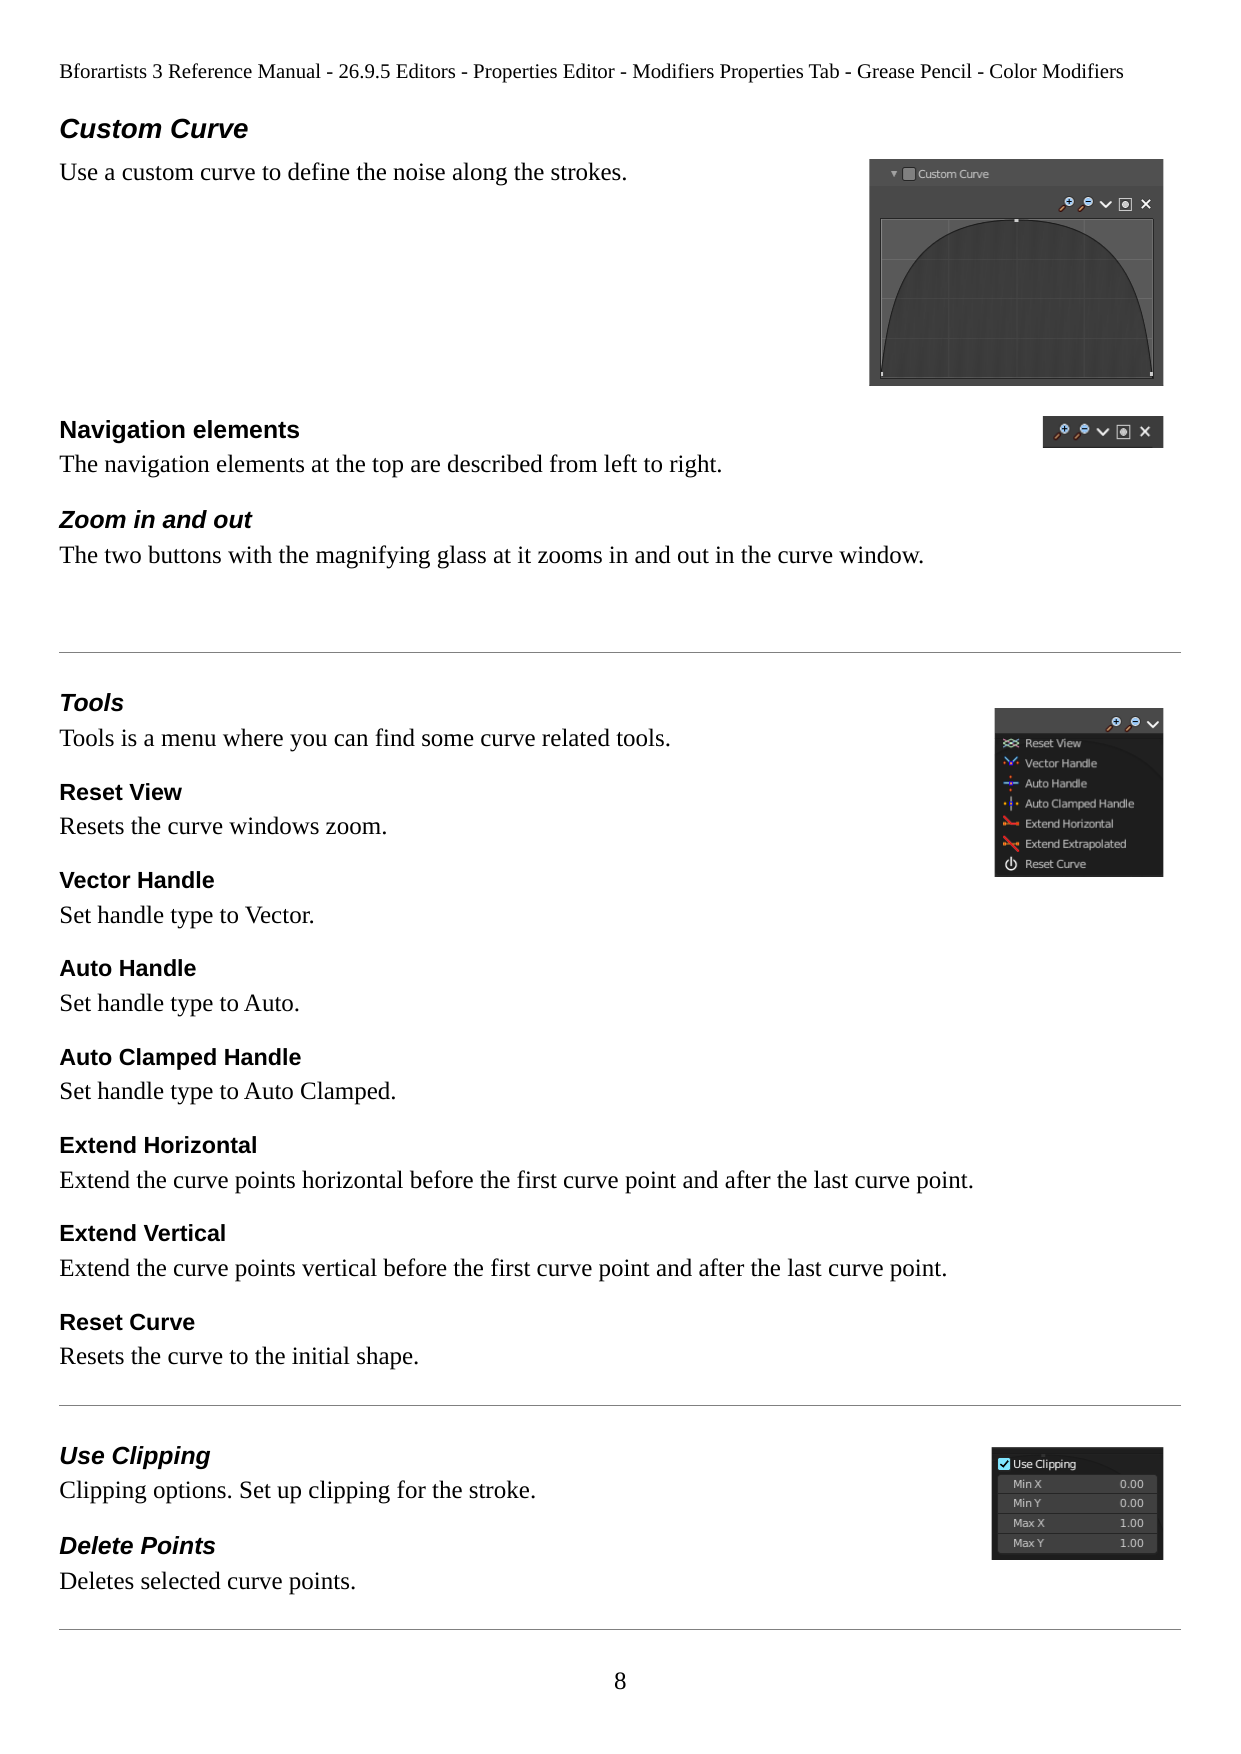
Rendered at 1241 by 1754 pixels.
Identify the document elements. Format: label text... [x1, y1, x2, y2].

subtitle Delete Points [59, 1531, 991, 1559]
picture [994, 708, 1164, 877]
text The two buttons with the magnifying glass at it zooms in and out in the curve window. [59, 540, 1181, 568]
subtitle Extend Horizontal [59, 1132, 1181, 1158]
text Extend the curve points horizontal before the first curve point and after the last curve point. [59, 1165, 1181, 1193]
subtitle Auto Handle [59, 955, 1181, 982]
text Clipping options. Set up clipping for the stroke. [59, 1476, 991, 1504]
picture [1042, 416, 1164, 448]
subtitle Extend Vertical [59, 1220, 1181, 1247]
subtitle Auto Clamped Handle [59, 1043, 1181, 1070]
text Deletes selected curve points. [59, 1566, 1181, 1594]
text Use a custom curve to define the noise along the strokes. [59, 157, 1181, 186]
subtitle Use Clipping [59, 1441, 1181, 1469]
text Tools is a menu where you can find some curve related tools. [59, 723, 994, 752]
text Resets the curve to the initial shape. [59, 1341, 1181, 1370]
subtitle Tools [59, 688, 1181, 717]
subtitle Reset Curve [59, 1308, 1181, 1335]
subtitle Navigation elements [59, 415, 1181, 443]
subtitle Reset View [59, 778, 994, 805]
subtitle Vector Handle [59, 867, 1181, 893]
subtitle [1164, 778, 1181, 805]
text Set handle type to Auto Clamped. [59, 1076, 1181, 1105]
text Set handle type to Vector. [59, 900, 1181, 928]
picture [869, 159, 1164, 386]
text The navigation elements at the top are described from left to right. [59, 449, 1181, 478]
subtitle Custom Curve [59, 113, 1181, 144]
text Set handle type to Auto. [59, 988, 1181, 1017]
subtitle [1164, 1531, 1181, 1559]
picture [991, 1447, 1164, 1560]
subtitle Zoom in and out [59, 505, 1181, 533]
text Extend the curve points vertical before the first curve point and after the last curve point. [59, 1253, 1181, 1282]
text Resets the curve windows zoom. [59, 811, 994, 840]
